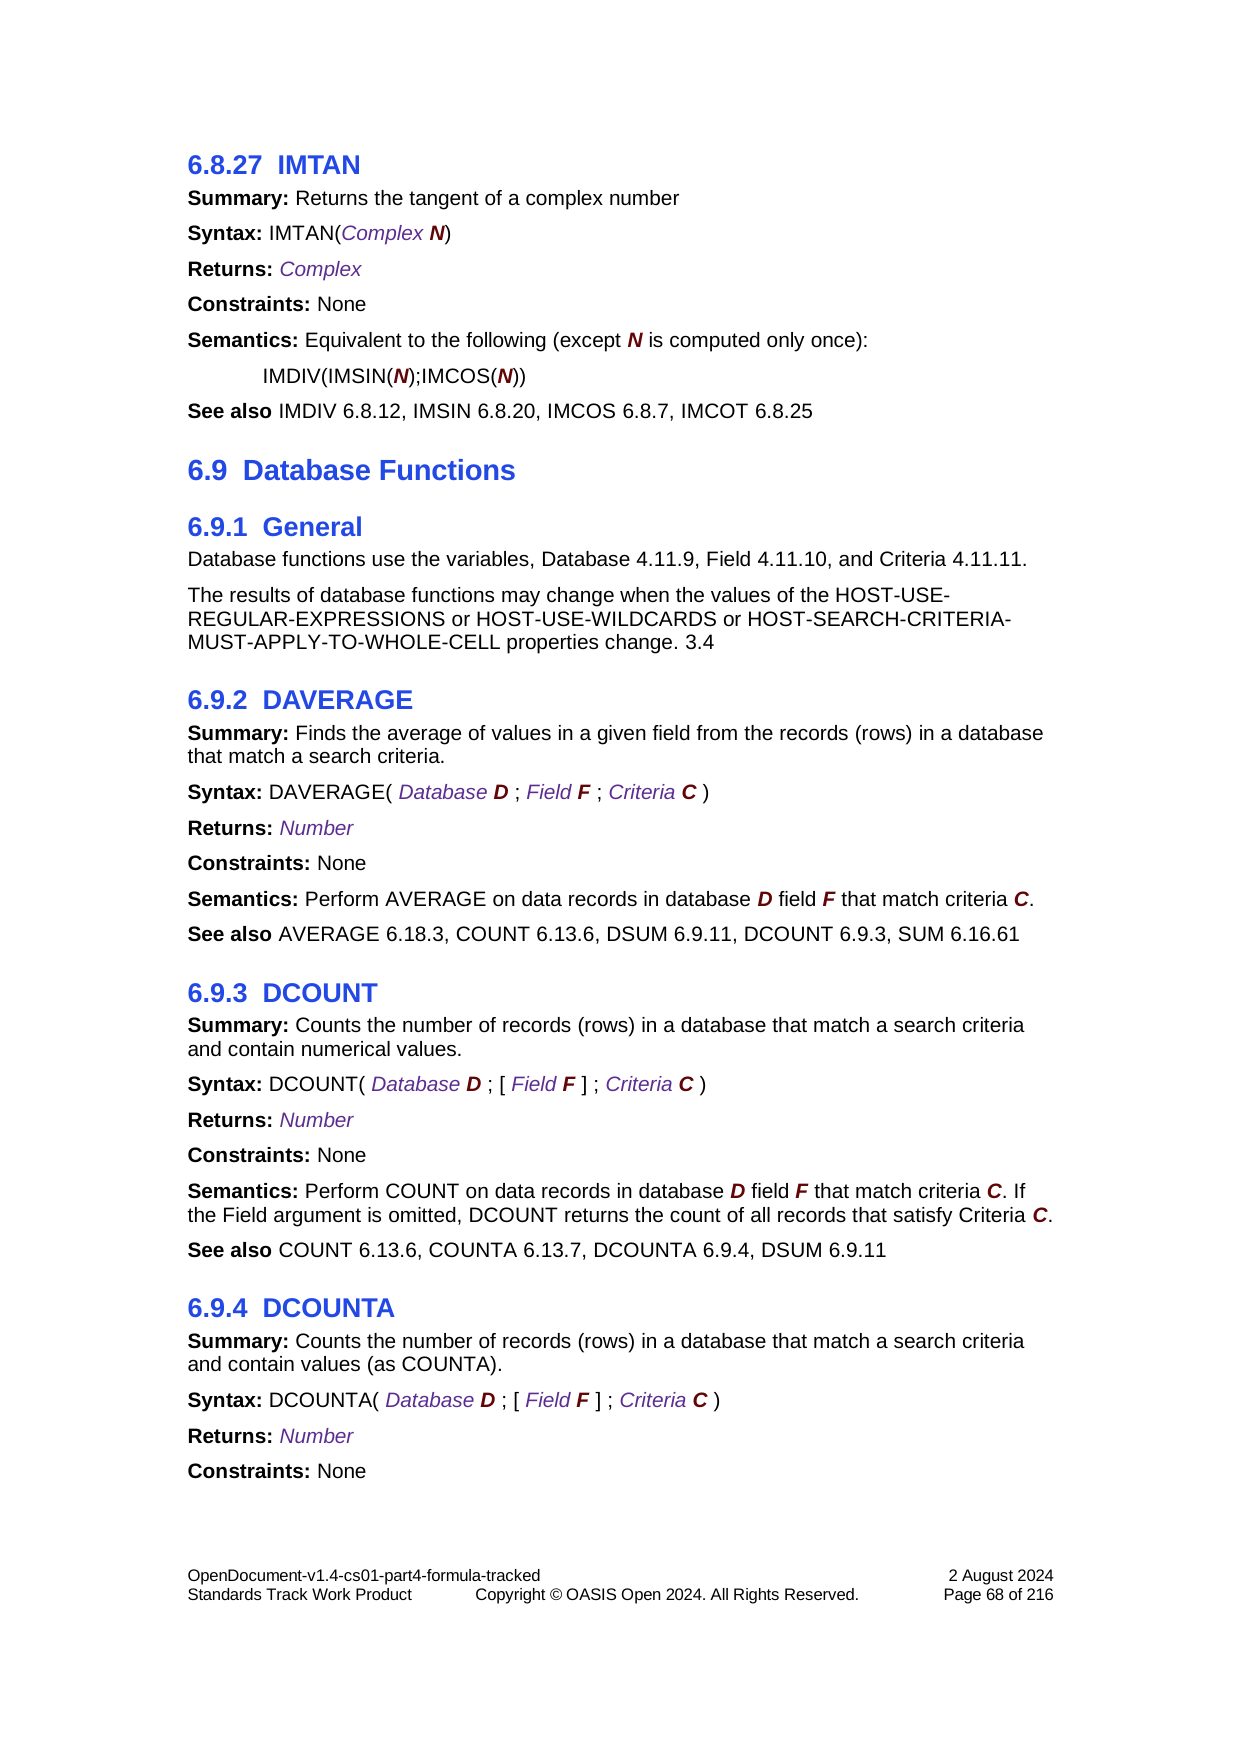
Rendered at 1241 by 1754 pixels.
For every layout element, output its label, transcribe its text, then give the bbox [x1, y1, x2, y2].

text Returns: Number [187, 816, 1053, 839]
subtitle DAVERAGE [187, 685, 1053, 715]
text Summary: Finds the average of values in a given field from the records (rows) in a database that match a search criteria. [187, 721, 1053, 768]
text Semantics: Perform COUNT on data records in database D field F that match criteria C. If the Field argument is omitted, DCOUNT returns the count of all records that satisfy Criteria C. [187, 1179, 1053, 1227]
text See also AVERAGE 6.18.3, COUNT 6.13.6, DSUM 6.9.11, DCOUNT 6.9.3, SUM 6.16.61 [187, 923, 1053, 946]
text See also COUNT 6.13.6, COUNTA 6.13.7, DCOUNTA 6.9.4, DSUM 6.9.11 [187, 1239, 1053, 1262]
text Semantics: Perform AVERAGE on data records in database D field F that match criteria C. [187, 887, 1053, 911]
text Constraints: None [187, 1460, 1053, 1483]
text Summary: Counts the number of records (rows) in a database that match a search criteria and contain numerical values. [187, 1013, 1053, 1061]
text Returns: Number [187, 1424, 1053, 1448]
subtitle DCOUNTA [187, 1293, 1053, 1323]
text Database functions use the variables, Database 4.11.9, Field 4.11.10, and Criteria 4.11.11. [187, 548, 1053, 571]
text Constraints: None [187, 293, 1053, 316]
text Returns: Number [187, 1108, 1053, 1132]
text Semantics: Equivalent to the following (except N is computed only once): [187, 328, 1053, 352]
text Returns: Complex [187, 257, 1053, 281]
subtitle IMTAN [187, 150, 1053, 180]
text Syntax: DCOUNTA( Database D ; [ Field F ] ; Criteria C ) [187, 1388, 1053, 1412]
text Syntax: DCOUNT( Database D ; [ Field F ] ; Criteria C ) [187, 1073, 1053, 1096]
text Summary: Returns the tangent of a complex number [187, 186, 1053, 209]
text IMDIV(IMSIN(N);IMCOS(N)) [187, 364, 1053, 388]
text Summary: Counts the number of records (rows) in a database that match a search criteria and contain values (as COUNTA). [187, 1329, 1053, 1376]
text Constraints: None [187, 852, 1053, 875]
subtitle Database Functions [187, 454, 1053, 487]
text Constraints: None [187, 1144, 1053, 1167]
text Syntax: IMTAN(Complex N) [187, 222, 1053, 245]
text The results of database functions may change when the values of the HOST-USE-REGULAR-EXPRESSIONS or HOST-USE-WILDCARDS or HOST-SEARCH-CRITERIA-MUST-APPLY-TO-WHOLE-CELL properties change. 3.4 [187, 583, 1053, 654]
subtitle General [187, 512, 1053, 542]
text See also IMDIV 6.8.12, IMSIN 6.8.20, IMCOS 6.8.7, IMCOT 6.8.25 [187, 400, 1053, 423]
subtitle DCOUNT [187, 977, 1053, 1007]
text Syntax: DAVERAGE( Database D ; Field F ; Criteria C ) [187, 780, 1053, 804]
